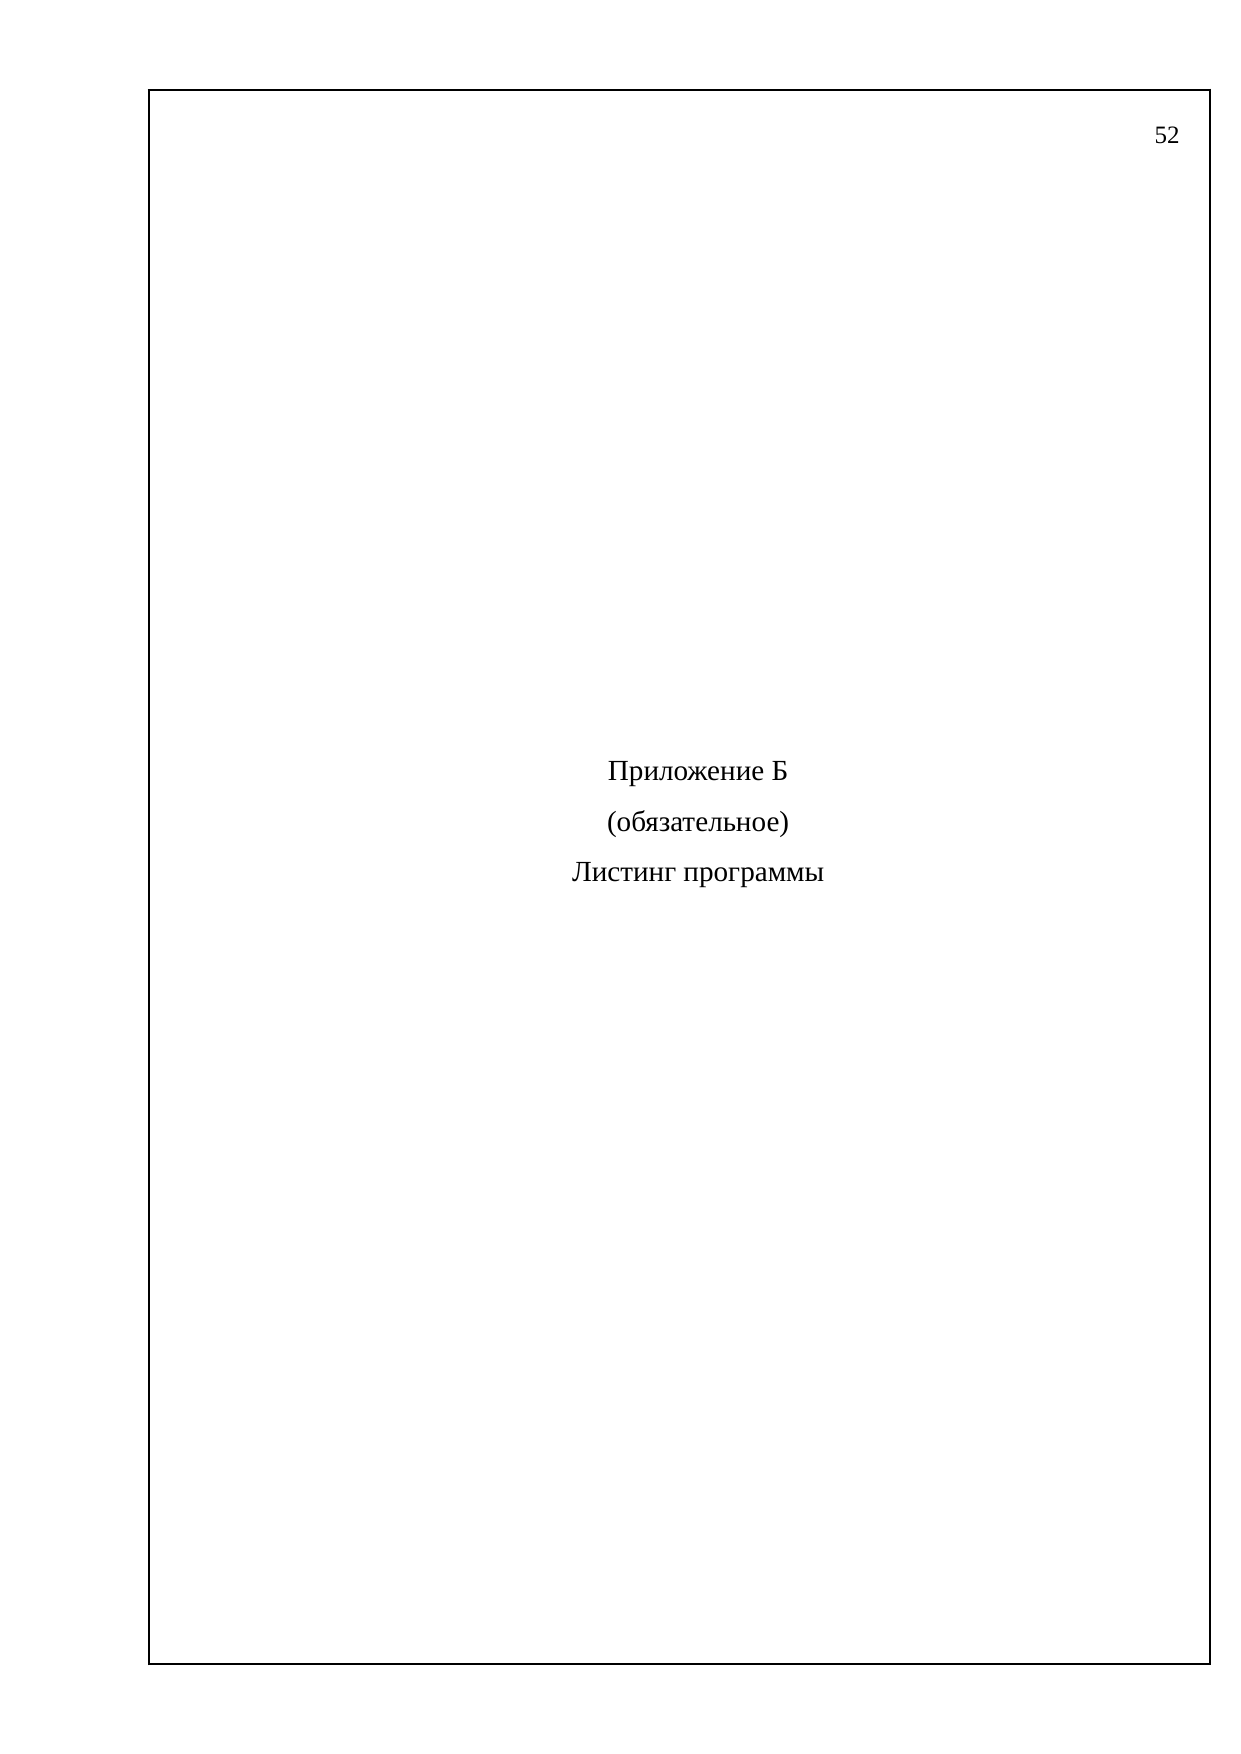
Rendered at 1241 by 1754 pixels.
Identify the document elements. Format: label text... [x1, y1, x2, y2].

text (обязательное) [242, 804, 1099, 837]
text Приложение Б [242, 753, 1099, 787]
text Листинг программы [242, 854, 1099, 887]
